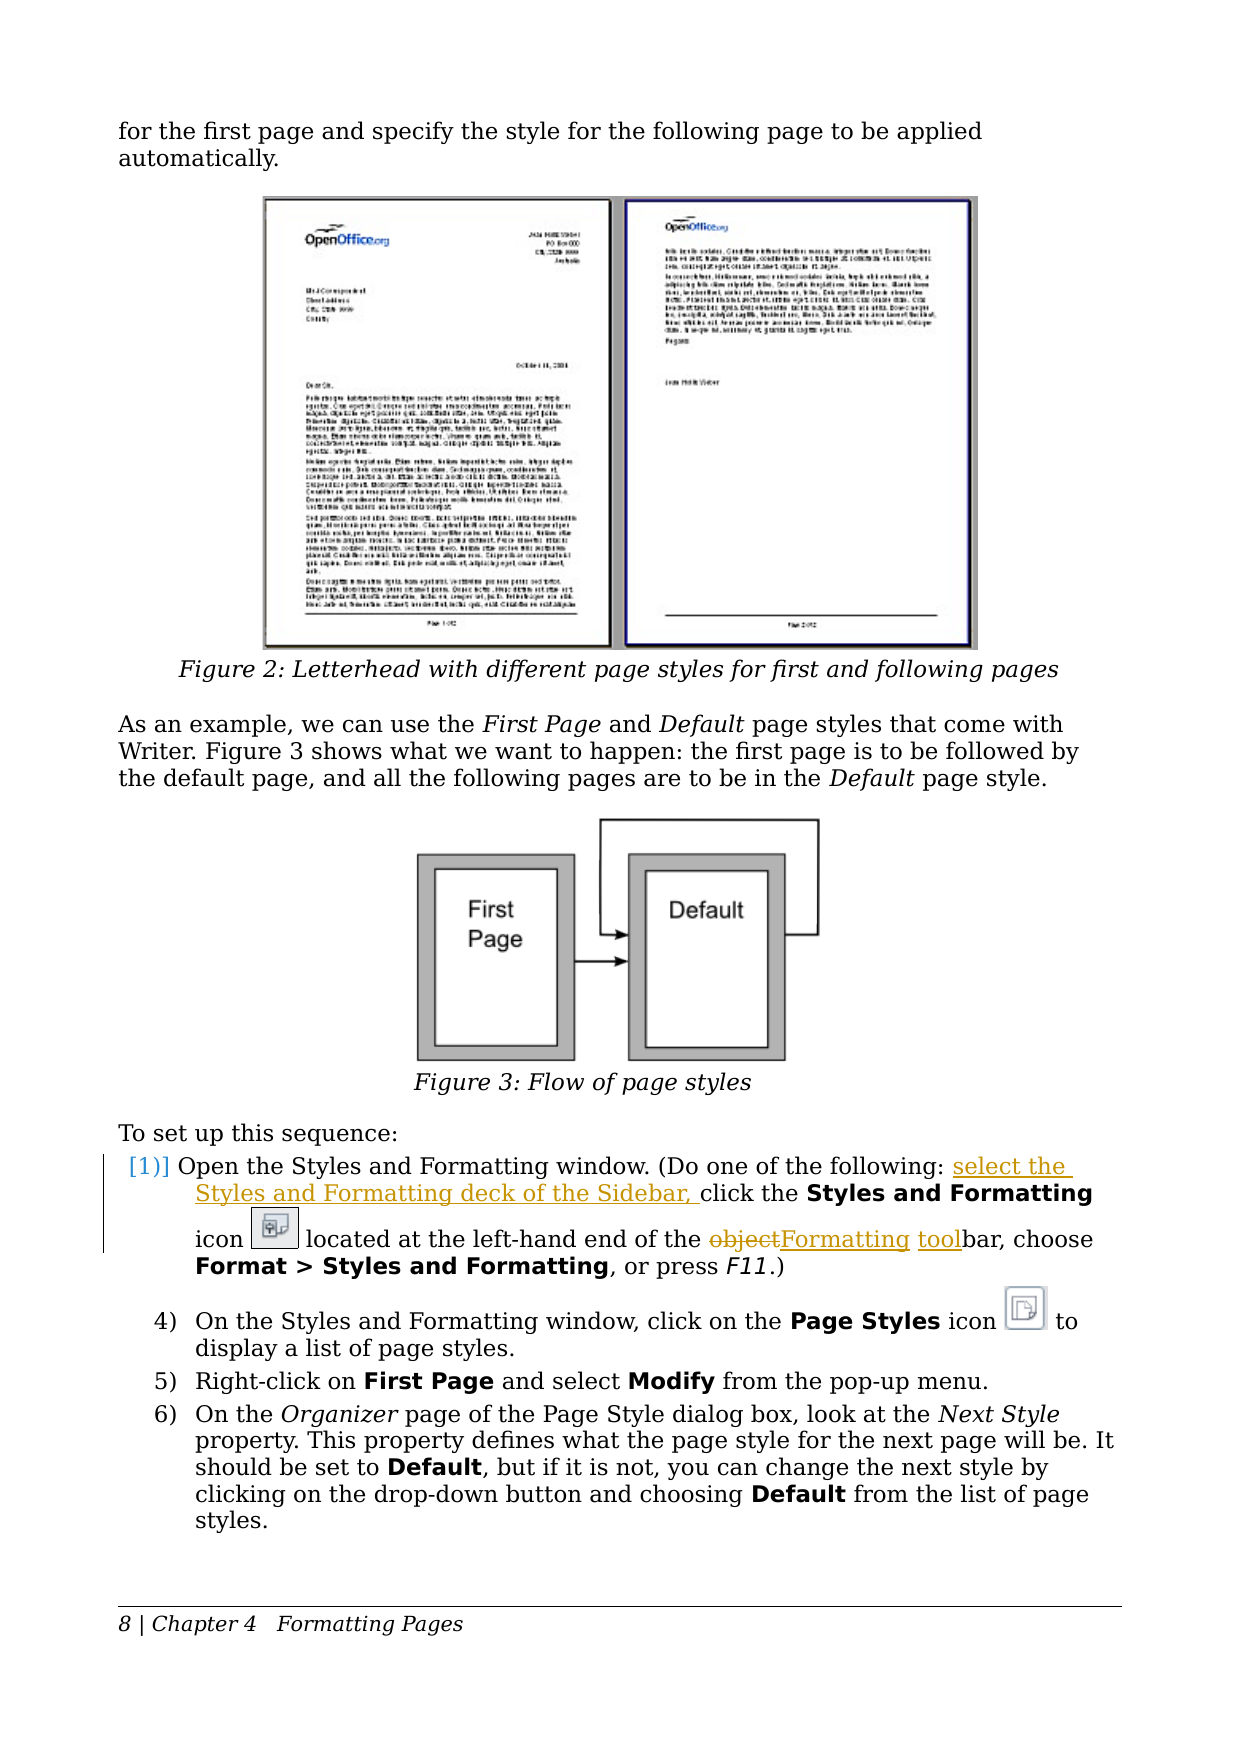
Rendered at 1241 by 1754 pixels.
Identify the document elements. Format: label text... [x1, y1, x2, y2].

picture [262, 196, 978, 650]
list On the Organizer page of the Page Style dialog box, look at the Next Style property. This property defines what the page style for the next page will be. It should be set to Default, but if it is not, you can change the next style by clicking on the drop-down button and choosing Default from the list of page styles. [177, 1401, 1122, 1534]
text for the first page and specify the style for the following page to be applied automatically. [118, 118, 1122, 171]
list To set up this sequence: [118, 1120, 1122, 1147]
list Open the Styles and Formatting window. (Do one of the following: select the Styles and Formatting deck of the Sidebar, click the Styles and Formatting icon located at the left-hand end of the Formatting toolbar, choose Format > Styles and Formatting, or press F11.) [177, 1153, 1122, 1280]
picture [252, 1208, 298, 1248]
text Figure 2: Letterhead with different page styles for first and following pages [153, 656, 1087, 683]
picture [1004, 1286, 1048, 1330]
text Figure 3: Flow of page styles [414, 1069, 826, 1096]
list Right-click on First Page and select Modify from the pop-up menu. [177, 1368, 1122, 1395]
list On the Styles and Formatting window, click on the Page Styles icon to display a list of page styles. [177, 1286, 1122, 1362]
picture [413, 816, 827, 1064]
text As an example, we can use the First Page and Default page styles that come with Writer. Figure 3 shows what we want to happen: the first page is to be followed by the default page, and all the following pages are to be in the Default page style. [118, 711, 1122, 791]
